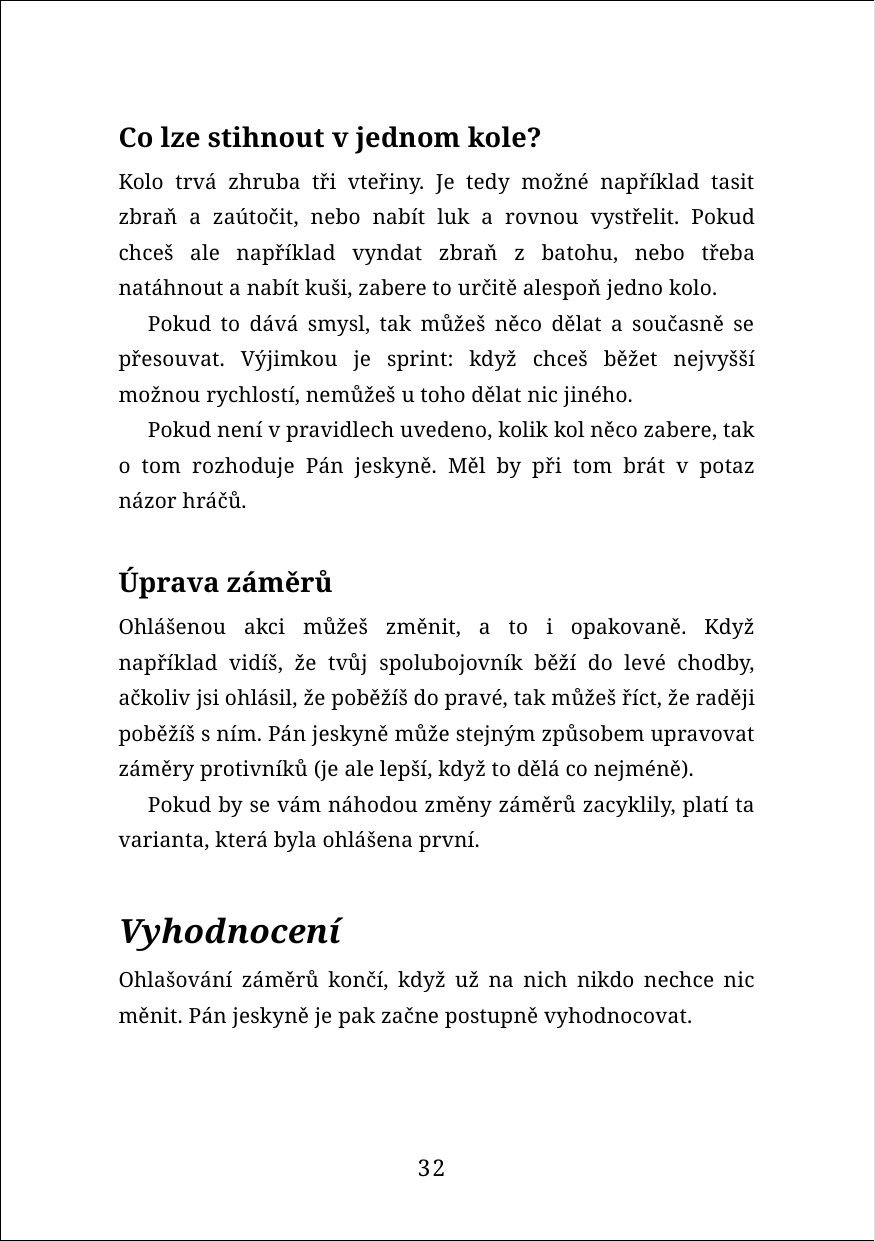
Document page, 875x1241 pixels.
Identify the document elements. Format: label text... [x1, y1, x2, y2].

text Ohlašování záměrů končí, když už na nich nikdo nechce nic měnit. Pán jeskyně je pak začne postupně vyhodnocovat. [118, 965, 756, 1029]
subtitle Vyhodnocení [118, 908, 756, 953]
subtitle Co lze stihnout v jednom kole? [118, 118, 756, 155]
text Ohlášenou akci můžeš změnit, a to i opakovaně. Když například vidíš, že tvůj spolubojovník běží do levé chodby, ačkoliv jsi ohlásil, že poběžíš do pravé, tak můžeš říct, že raději poběžíš s ním. Pán jeskyně může stejným způsobem upravovat záměry protivníků (je ale lepší, když to dělá co nejméně). Pokud by se vám náhodou změny záměrů zacyklily, platí ta varianta, která byla ohlášena první. [118, 612, 756, 854]
text Kolo trvá zhruba tři vteřiny. Je tedy možné například tasit zbraň a zaútočit, nebo nabít luk a rovnou vystřelit. Pokud chceš ale například vyndat zbraň z batohu, nebo třeba natáhnout a nabít kuši, zabere to určitě alespoň jedno kolo. Pokud to dává smysl, tak můžeš něco dělat a současně se přesouvat. Výjimkou je sprint: když chceš běžet nejvyšší možnou rychlostí, nemůžeš u toho dělat nic jiného. Pokud není v pravidlech uvedeno, kolik kol něco zabere, tak o tom rozhoduje Pán jeskyně. Měl by při tom brát v potaz názor hráčů. [118, 167, 756, 515]
subtitle Úprava záměrů [118, 563, 756, 600]
